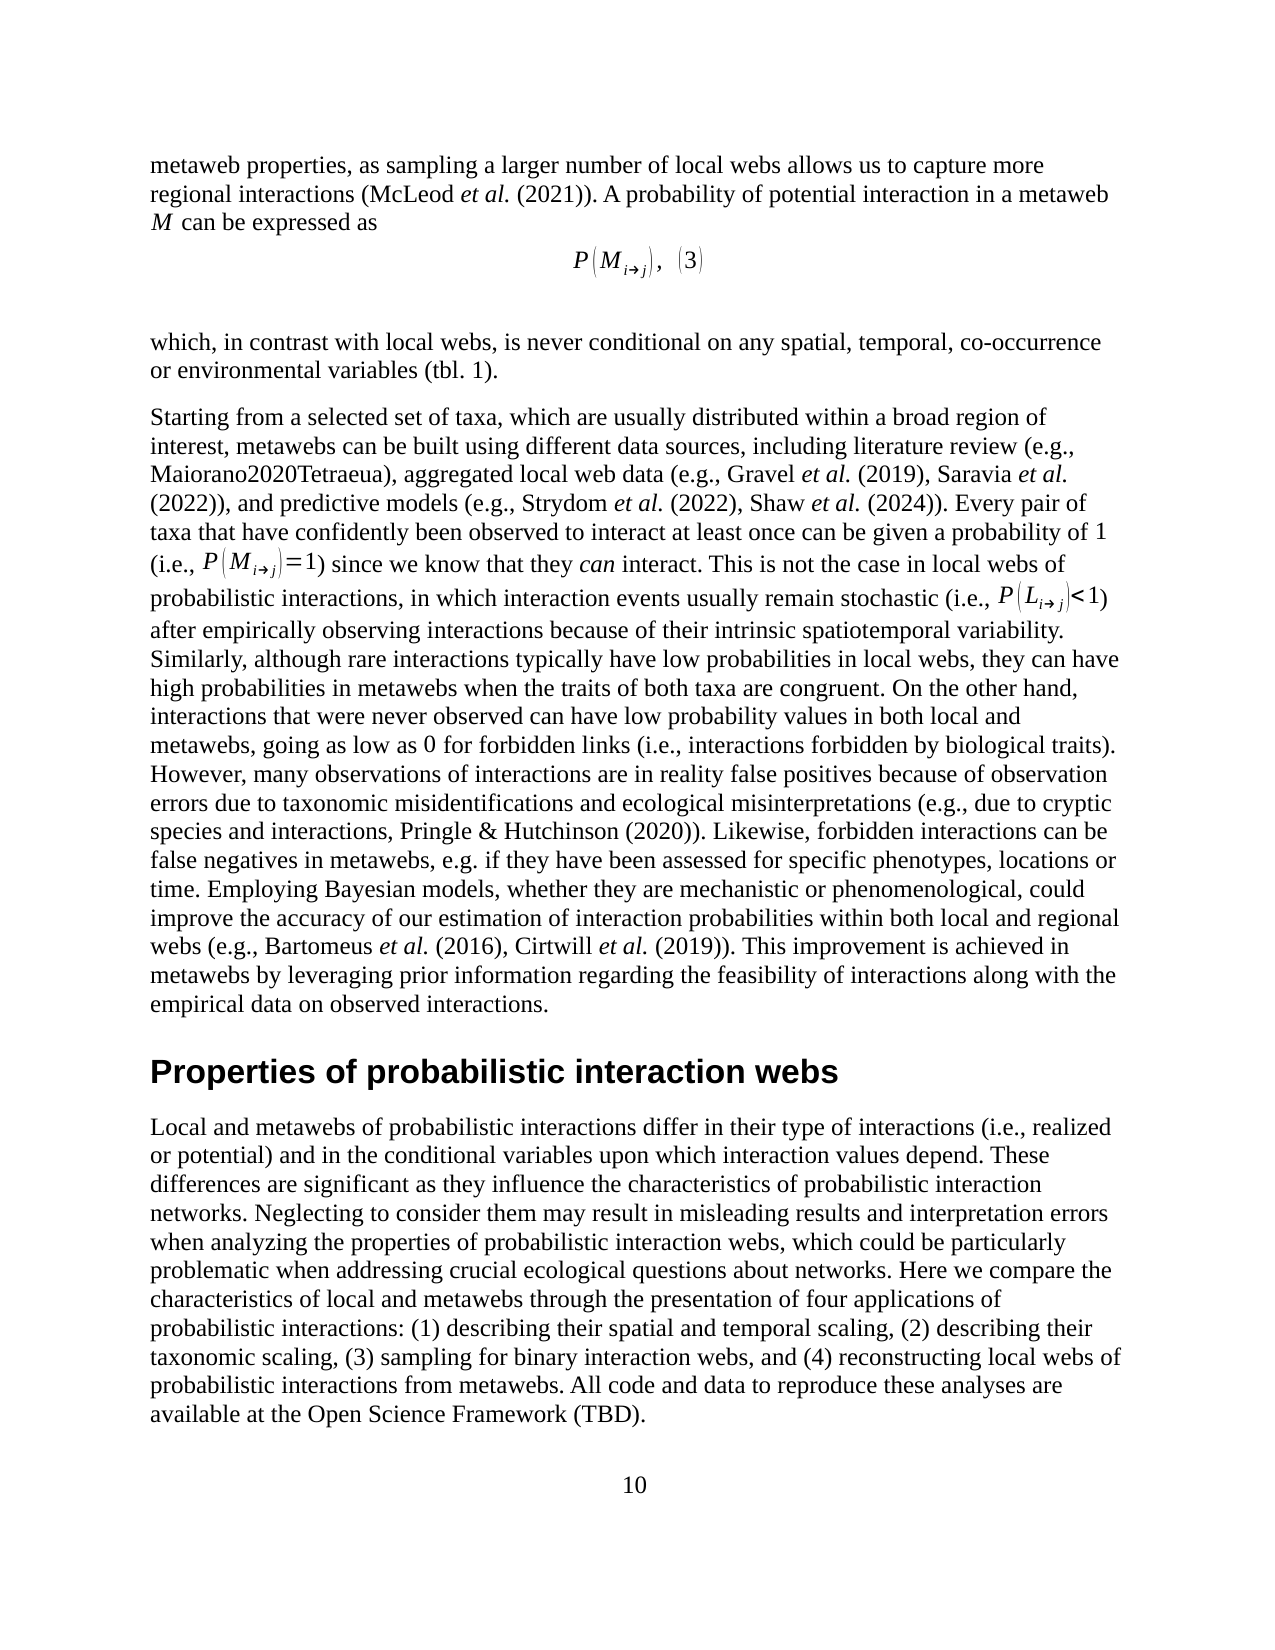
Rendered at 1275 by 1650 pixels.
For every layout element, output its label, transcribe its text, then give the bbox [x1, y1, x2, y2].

text Starting from a selected set of taxa, which are usually distributed within a broad region of interest, metawebs can be built using different data sources, including literature review (e.g., Maiorano2020Tetraeua), aggregated local web data (e.g., Gravel et al. (2019), Saravia et al. (2022)), and predictive models (e.g., Strydom et al. (2022), Shaw et al. (2024)). Every pair of taxa that have confidently been observed to interact at least once can be given a probability of (i.e., ) since we know that they can interact. This is not the case in local webs of probabilistic interactions, in which interaction events usually remain stochastic (i.e., ) after empirically observing interactions because of their intrinsic spatiotemporal variability. Similarly, although rare interactions typically have low probabilities in local webs, they can have high probabilities in metawebs when the traits of both taxa are congruent. On the other hand, interactions that were never observed can have low probability values in both local and metawebs, going as low as for forbidden links (i.e., interactions forbidden by biological traits). However, many observations of interactions are in reality false positives because of observation errors due to taxonomic misidentifications and ecological misinterpretations (e.g., due to cryptic species and interactions, Pringle & Hutchinson (2020)). Likewise, forbidden interactions can be false negatives in metawebs, e.g. if they have been assessed for specific phenotypes, locations or time. Employing Bayesian models, whether they are mechanistic or phenomenological, could improve the accuracy of our estimation of interaction probabilities within both local and regional webs (e.g., Bartomeus et al. (2016), Cirtwill et al. (2019)). This improvement is achieved in metawebs by leveraging prior information regarding the feasibility of interactions along with the empirical data on observed interactions. [150, 402, 1125, 1018]
subtitle Properties of probabilistic interaction webs [150, 1052, 1125, 1090]
text metaweb properties, as sampling a larger number of local webs allows us to capture more regional interactions (McLeod et al. (2021)). A probability of potential interaction in a metaweb can be expressed as [150, 150, 1125, 236]
text Local and metawebs of probabilistic interactions differ in their type of interactions (i.e., realized or potential) and in the conditional variables upon which interaction values depend. These differences are significant as they influence the characteristics of probabilistic interaction networks. Neglecting to consider them may result in misleading results and interpretation errors when analyzing the properties of probabilistic interaction webs, which could be particularly problematic when addressing crucial ecological questions about networks. Here we compare the characteristics of local and metawebs through the presentation of four applications of probabilistic interactions: (1) describing their spatial and temporal scaling, (2) describing their taxonomic scaling, (3) sampling for binary interaction webs, and (4) reconstructing local webs of probabilistic interactions from metawebs. All code and data to reproduce these analyses are available at the Open Science Framework (TBD). [150, 1112, 1125, 1428]
text which, in contrast with local webs, is never conditional on any spatial, temporal, co-occurrence or environmental variables (tbl. 1). [150, 327, 1125, 384]
